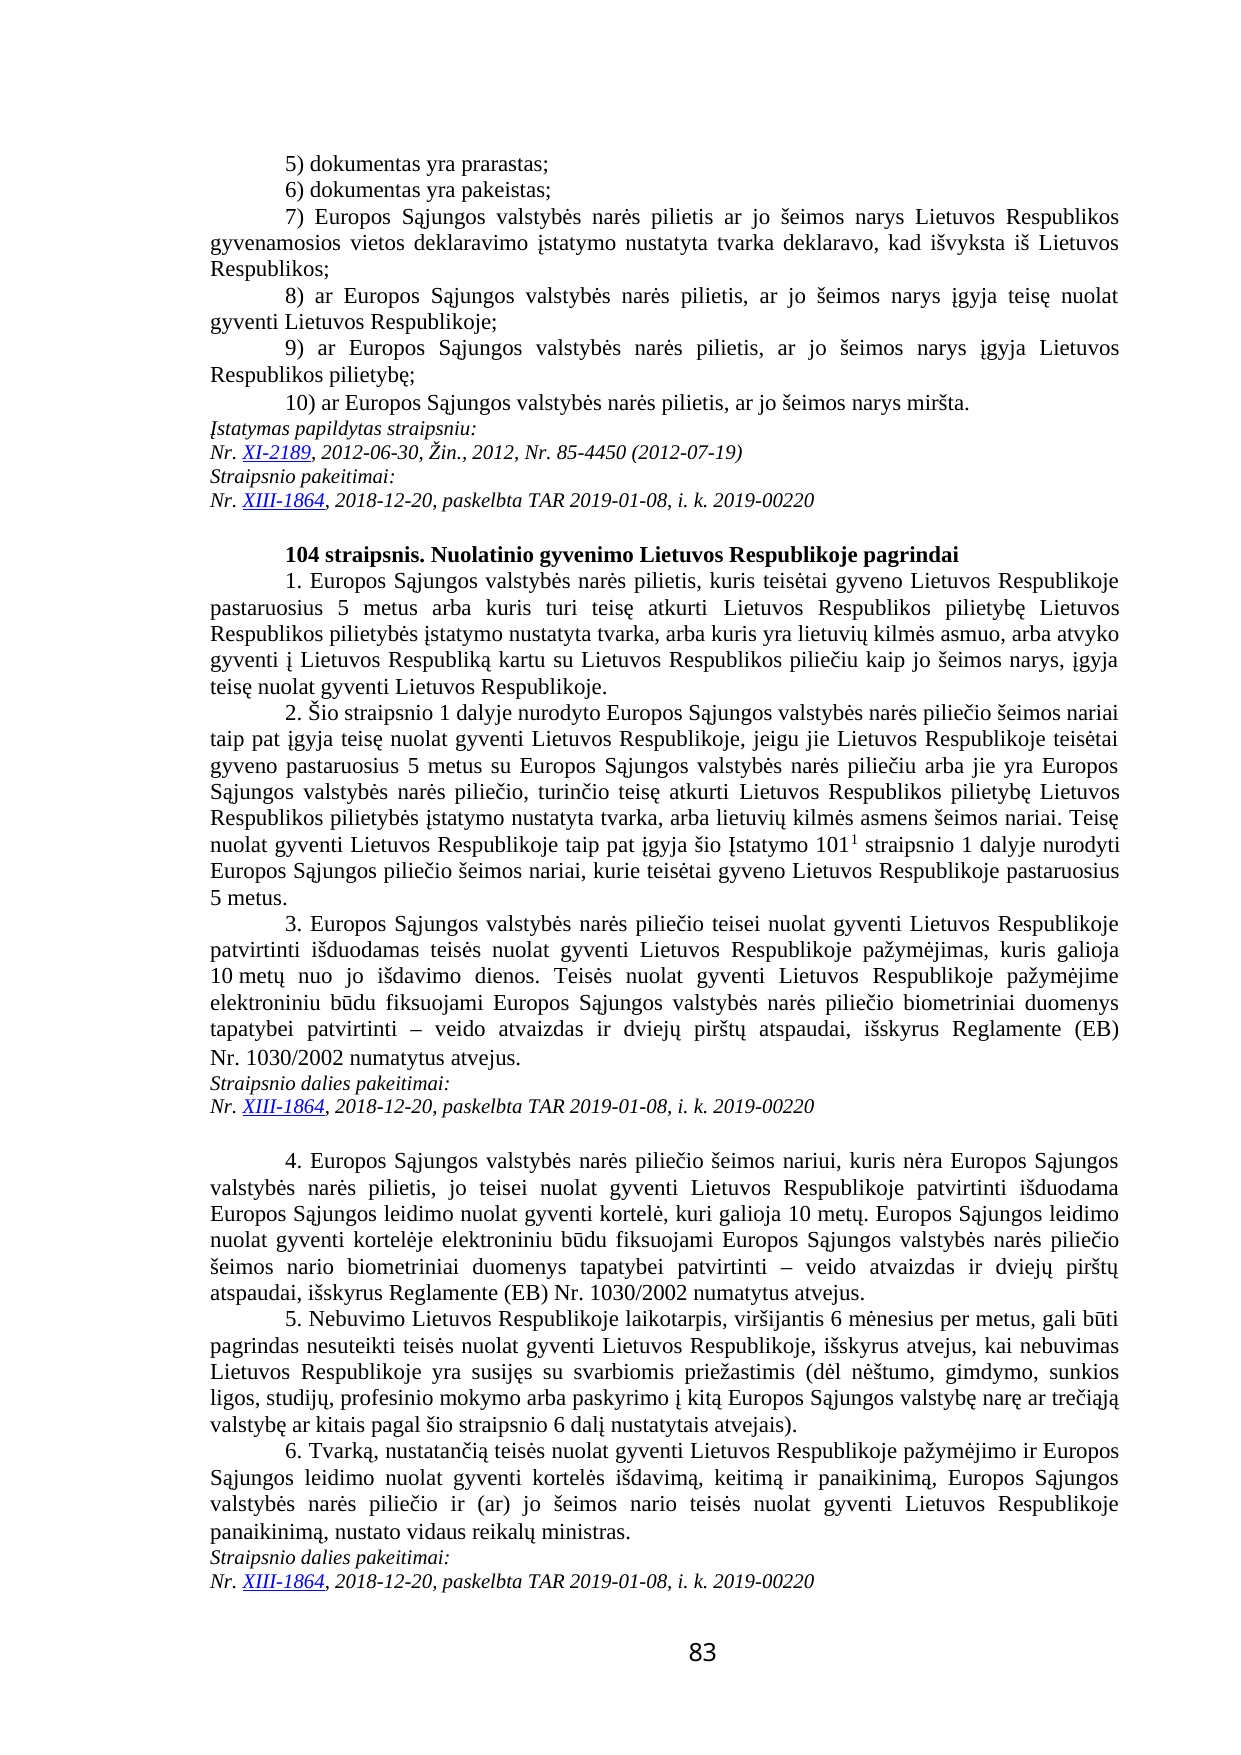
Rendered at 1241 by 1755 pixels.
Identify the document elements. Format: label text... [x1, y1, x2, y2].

text Nr. XI-2189, 2012-06-30, Žin., 2012, Nr. 85-4450 (2012-07-19) [210, 440, 1120, 464]
text Straipsnio dalies pakeitimai: [210, 1545, 1120, 1569]
text Įstatymas papildytas straipsniu: [210, 416, 1120, 440]
text Straipsnio dalies pakeitimai: [210, 1070, 1120, 1094]
text Nr. XIII-1864, 2018-12-20, paskelbta TAR 2019-01-08, i. k. 2019-00220 [210, 488, 1120, 512]
text 6) dokumentas yra pakeistas; [210, 176, 1120, 203]
text 104 straipsnis. Nuolatinio gyvenimo Lietuvos Respublikoje pagrindai [210, 541, 1120, 567]
text 7) Europos Sąjungos valstybės narės pilietis ar jo šeimos narys Lietuvos Respublikos gyvenamosios vietos deklaravimo įstatymo nustatyta tvarka deklaravo, kad išvyksta iš Lietuvos Respublikos; [210, 203, 1120, 282]
text Nr. XIII-1864, 2018-12-20, paskelbta TAR 2019-01-08, i. k. 2019-00220 [210, 1569, 1120, 1593]
text 5. Nebuvimo Lietuvos Respublikoje laikotarpis, viršijantis 6 mėnesius per metus, gali būti pagrindas nesuteikti teisės nuolat gyventi Lietuvos Respublikoje, išskyrus atvejus, kai nebuvimas Lietuvos Respublikoje yra susijęs su svarbiomis priežastimis (dėl nėštumo, gimdymo, sunkios ligos, studijų, profesinio mokymo arba paskyrimo į kitą Europos Sąjungos valstybę narę ar trečiąją valstybę ar kitais pagal šio straipsnio 6 dalį nustatytais atvejais). [210, 1305, 1120, 1437]
text 3. Europos Sąjungos valstybės narės piliečio teisei nuolat gyventi Lietuvos Respublikoje patvirtinti išduodamas teisės nuolat gyventi Lietuvos Respublikoje pažymėjimas, kuris galioja 10 metų nuo jo išdavimo dienos. Teisės nuolat gyventi Lietuvos Respublikoje pažymėjime elektroniniu būdu fiksuojami Europos Sąjungos valstybės narės piliečio biometriniai duomenys tapatybei patvirtinti – veido atvaizdas ir dviejų pirštų atspaudai, išskyrus Reglamente (EB) Nr. 1030/2002 numatytus atvejus. [210, 910, 1120, 1070]
text Nr. XIII-1864, 2018-12-20, paskelbta TAR 2019-01-08, i. k. 2019-00220 [210, 1094, 1120, 1118]
text 2. Šio straipsnio 1 dalyje nurodyto Europos Sąjungos valstybės narės piliečio šeimos nariai taip pat įgyja teisę nuolat gyventi Lietuvos Respublikoje, jeigu jie Lietuvos Respublikoje teisėtai gyveno pastaruosius 5 metus su Europos Sąjungos valstybės narės piliečiu arba jie yra Europos Sąjungos valstybės narės piliečio, turinčio teisę atkurti Lietuvos Respublikos pilietybę Lietuvos Respublikos pilietybės įstatymo nustatyta tvarka, arba lietuvių kilmės asmens šeimos nariai. Teisę nuolat gyventi Lietuvos Respublikoje taip pat įgyja šio Įstatymo 1011 straipsnio 1 dalyje nurodyti Europos Sąjungos piliečio šeimos nariai, kurie teisėtai gyveno Lietuvos Respublikoje pastaruosius 5 metus. [210, 699, 1120, 910]
text Straipsnio pakeitimai: [210, 464, 1120, 488]
text 4. Europos Sąjungos valstybės narės piliečio šeimos nariui, kuris nėra Europos Sąjungos valstybės narės pilietis, jo teisei nuolat gyventi Lietuvos Respublikoje patvirtinti išduodama Europos Sąjungos leidimo nuolat gyventi kortelė, kuri galioja 10 metų. Europos Sąjungos leidimo nuolat gyventi kortelėje elektroniniu būdu fiksuojami Europos Sąjungos valstybės narės piliečio šeimos nario biometriniai duomenys tapatybei patvirtinti – veido atvaizdas ir dviejų pirštų atspaudai, išskyrus Reglamente (EB) Nr. 1030/2002 numatytus atvejus. [210, 1147, 1120, 1305]
text 10) ar Europos Sąjungos valstybės narės pilietis, ar jo šeimos narys miršta. [210, 387, 1120, 416]
text 9) ar Europos Sąjungos valstybės narės pilietis, ar jo šeimos narys įgyja Lietuvos Respublikos pilietybę; [210, 334, 1120, 387]
text 6. Tvarką, nustatančią teisės nuolat gyventi Lietuvos Respublikoje pažymėjimo ir Europos Sąjungos leidimo nuolat gyventi kortelės išdavimą, keitimą ir panaikinimą, Europos Sąjungos valstybės narės piliečio ir (ar) jo šeimos nario teisės nuolat gyventi Lietuvos Respublikoje panaikinimą, nustato vidaus reikalų ministras. [210, 1437, 1120, 1545]
text 8) ar Europos Sąjungos valstybės narės pilietis, ar jo šeimos narys įgyja teisę nuolat gyventi Lietuvos Respublikoje; [210, 282, 1120, 334]
text 1. Europos Sąjungos valstybės narės pilietis, kuris teisėtai gyveno Lietuvos Respublikoje pastaruosius 5 metus arba kuris turi teisę atkurti Lietuvos Respublikos pilietybę Lietuvos Respublikos pilietybės įstatymo nustatyta tvarka, arba kuris yra lietuvių kilmės asmuo, arba atvyko gyventi į Lietuvos Respubliką kartu su Lietuvos Respublikos piliečiu kaip jo šeimos narys, įgyja teisę nuolat gyventi Lietuvos Respublikoje. [210, 567, 1120, 699]
text 5) dokumentas yra prarastas; [210, 150, 1120, 176]
